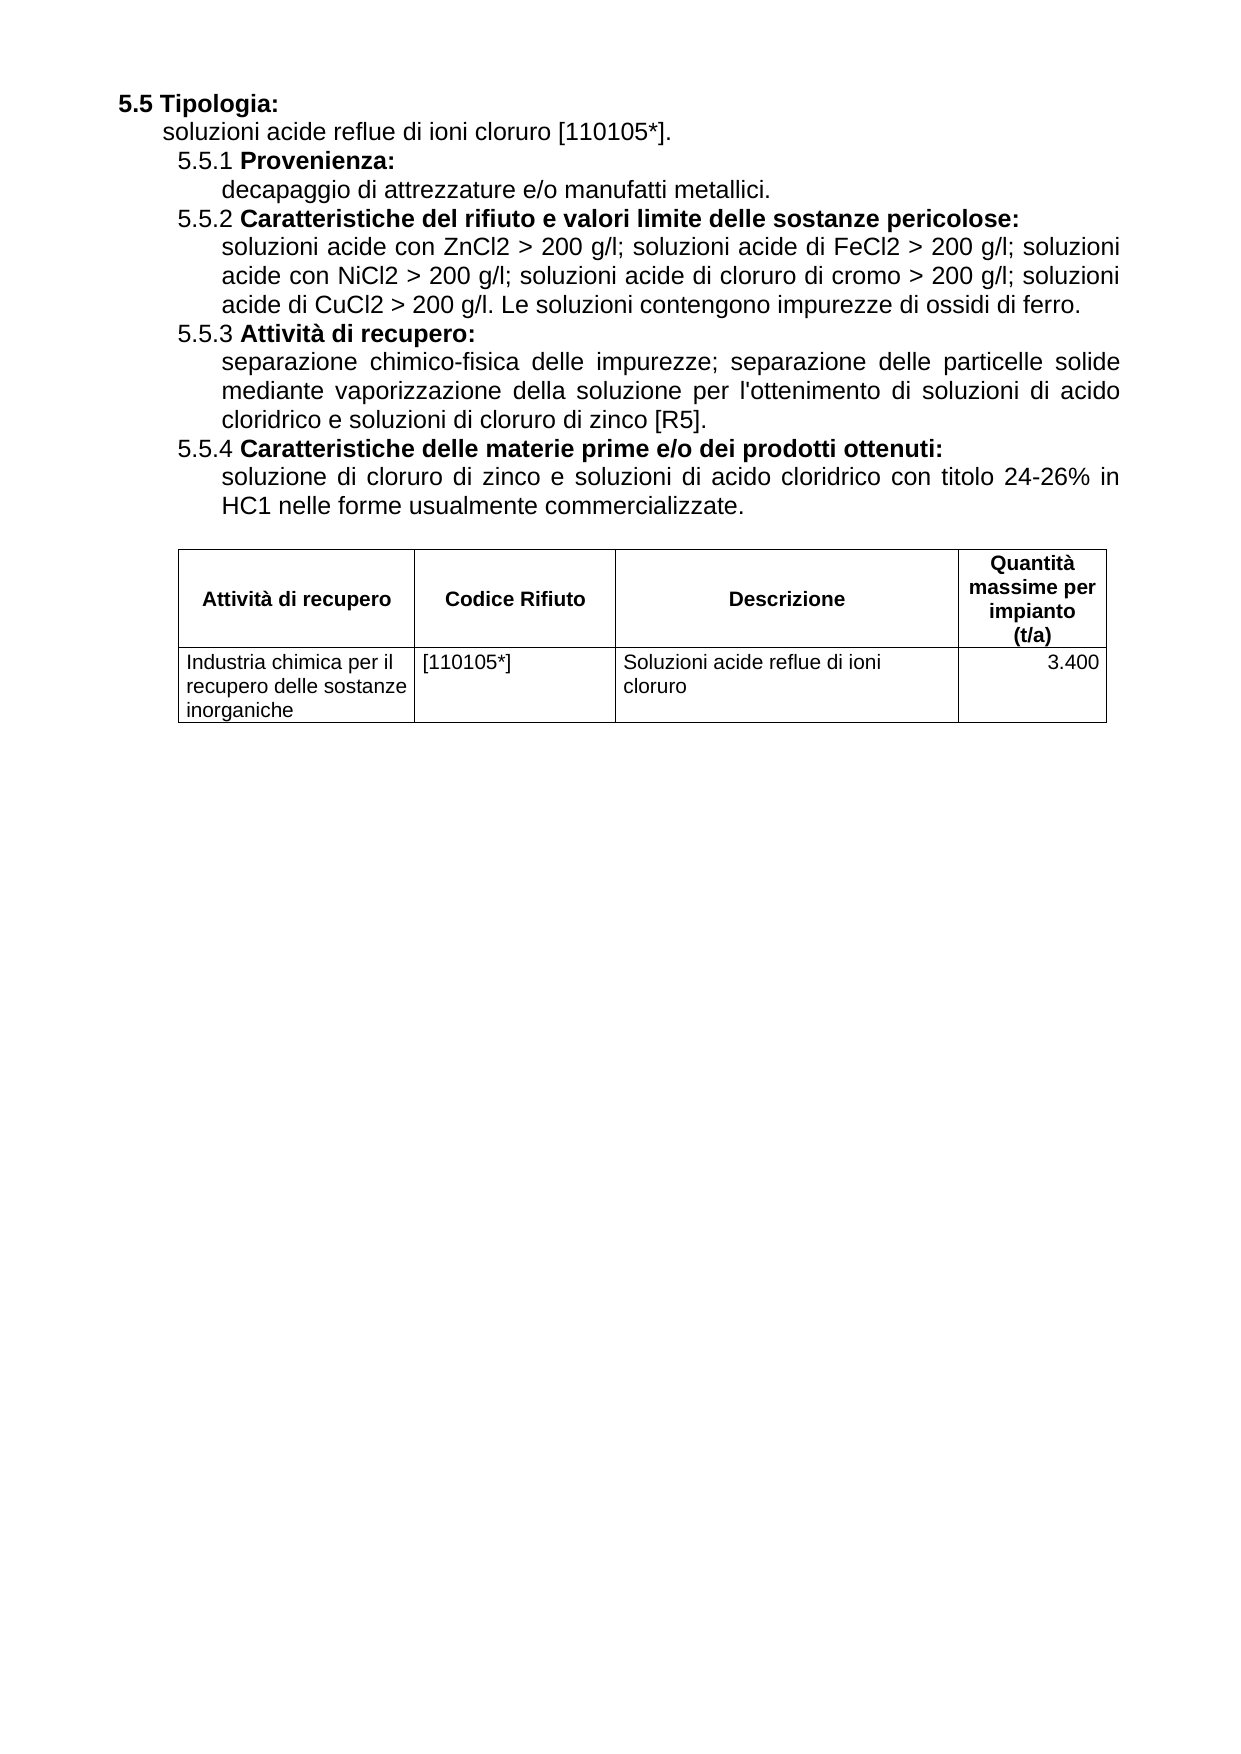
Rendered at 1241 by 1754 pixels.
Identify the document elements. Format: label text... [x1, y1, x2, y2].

text 5.5.4 Caratteristiche delle materie prime e/o dei prodotti ottenuti: [177, 434, 1122, 462]
subtitle 5.5 Tipologia: [118, 89, 1122, 117]
text 5.5.3 Attività di recupero: [177, 319, 1122, 347]
text decapaggio di attrezzature e/o manufatti metallici. [221, 175, 1122, 204]
table_header Quantità massime per impianto (t/a) [959, 550, 1106, 647]
table_header Attività di recupero [179, 550, 414, 647]
text 5.5.2 Caratteristiche del rifiuto e valori limite delle sostanze pericolose: [177, 204, 1122, 232]
text separazione chimico-fisica delle impurezze; separazione delle particelle solide mediante vaporizzazione della soluzione per l'ottenimento di soluzioni di acido cloridrico e soluzioni di cloruro di zinco [R5]. [221, 347, 1122, 434]
table_header Codice Rifiuto [415, 550, 615, 647]
text soluzione di cloruro di zinco e soluzioni di acido cloridrico con titolo 24-26% in HC1 nelle forme usualmente commercializzate. [221, 462, 1122, 520]
table_cell Soluzioni acide reflue di ioni cloruro [616, 648, 958, 722]
table_header Descrizione [616, 550, 958, 647]
table_cell Industria chimica per il recupero delle sostanze inorganiche [179, 648, 414, 722]
table_cell 3.400 [959, 648, 1106, 722]
text 5.5.1 Provenienza: [177, 146, 1122, 175]
text soluzioni acide con ZnCl2 > 200 g/l; soluzioni acide di FeCl2 > 200 g/l; soluzioni acide con NiCl2 > 200 g/l; soluzioni acide di cloruro di cromo > 200 g/l; soluzioni acide di CuCl2 > 200 g/l. Le soluzioni contengono impurezze di ossidi di ferro. [221, 232, 1122, 319]
table_cell [110105*] [415, 648, 615, 722]
text soluzioni acide reflue di ioni cloruro [110105*]. [162, 117, 1122, 146]
